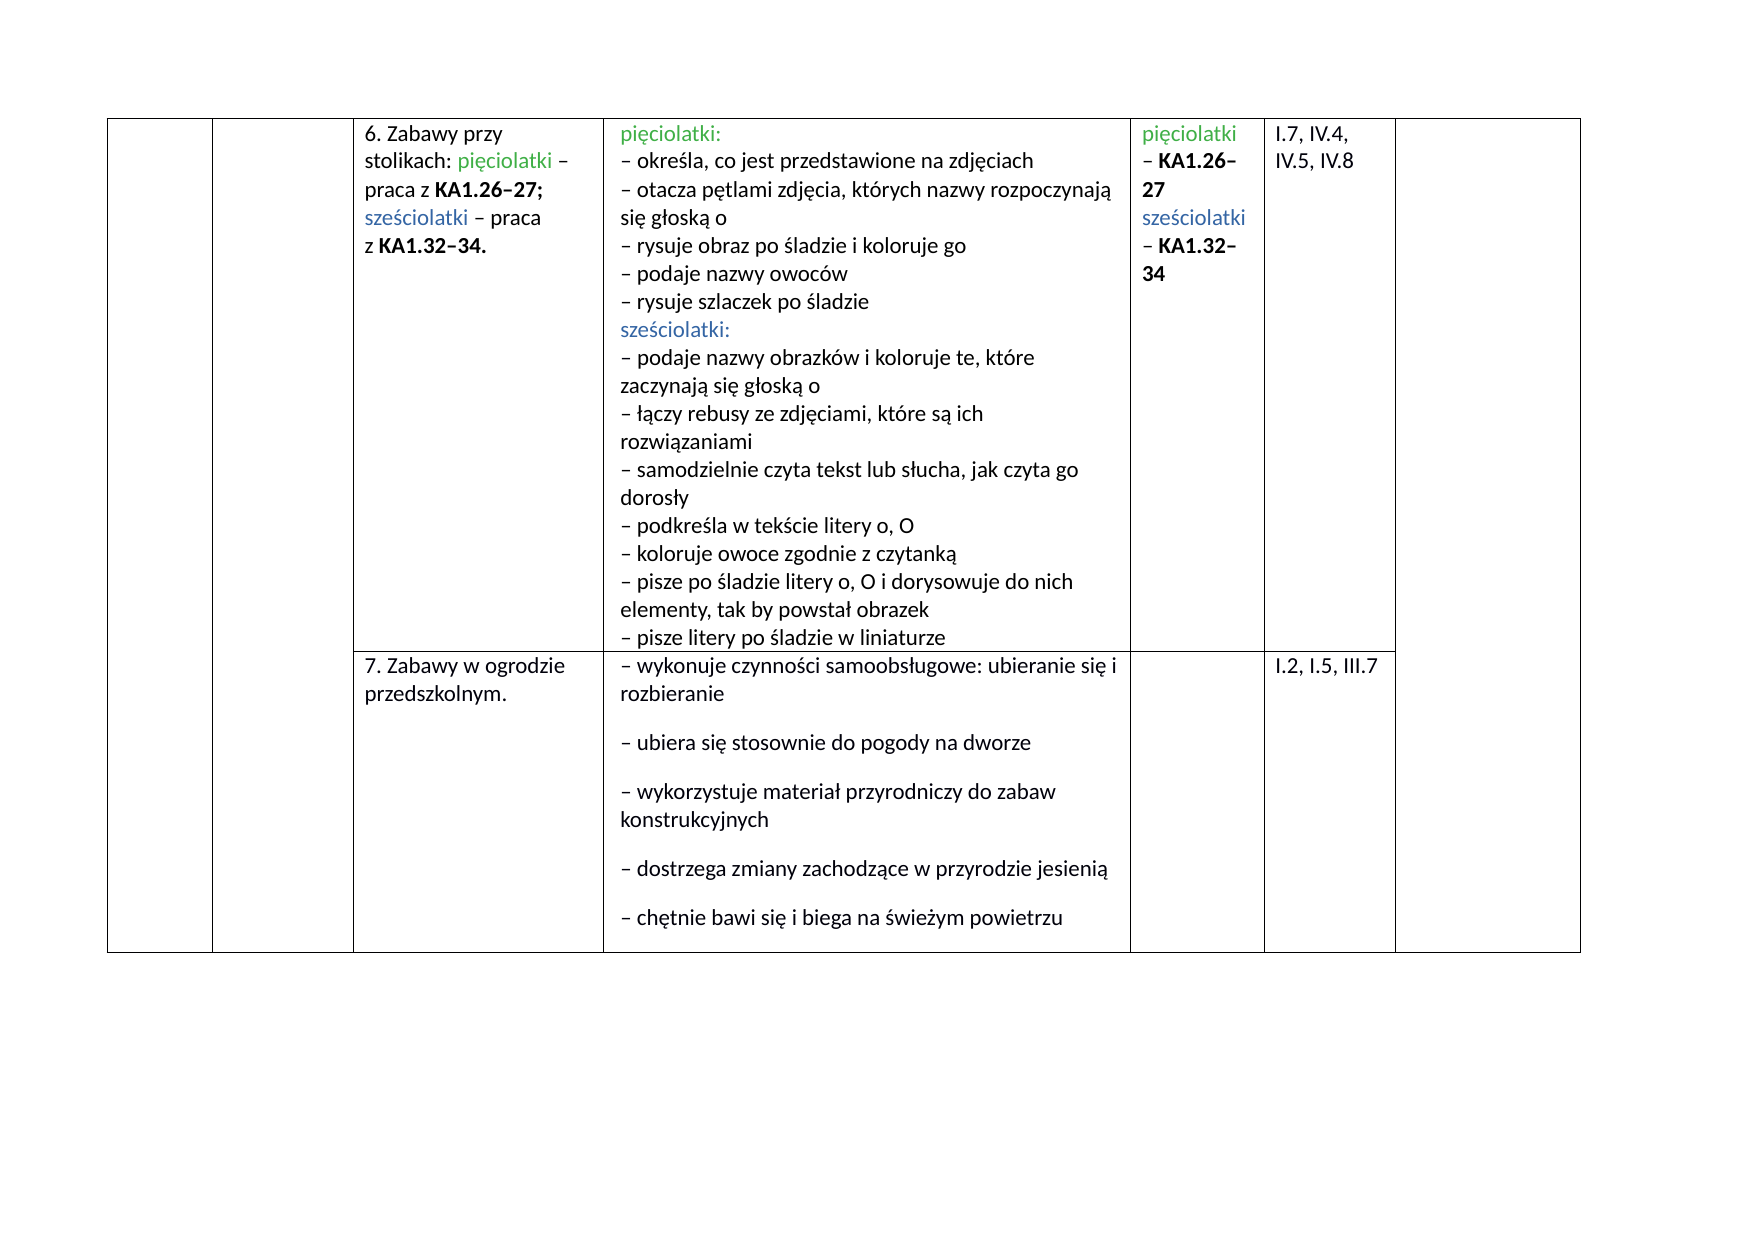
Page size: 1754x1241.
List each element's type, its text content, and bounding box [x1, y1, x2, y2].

table_cell pięciolatki – KA1.26–27 sześciolatki – KA1.32–34 [1131, 119, 1264, 651]
table_cell – wykonuje czynności samoobsługowe: ubieranie się i rozbieranie – ubiera się stosownie do pogody na dworze – wykorzystuje materiał przyrodniczy do zabaw konstrukcyjnych – dostrzega zmiany zachodzące w przyrodzie jesienią – chętnie bawi się i biega na świeżym powietrzu [604, 652, 1130, 952]
table_cell 7. Zabawy w ogrodzie przedszkolnym. [354, 652, 603, 952]
table_cell [1131, 652, 1264, 952]
table_cell I.7, IV.4, IV.5, IV.8 [1265, 119, 1395, 651]
table_cell [108, 119, 212, 952]
table_cell 6. Zabawy przy stolikach: pięciolatki – praca z KA1.26–27; sześciolatki – praca z KA1.32–34. [354, 119, 603, 651]
table_cell [213, 119, 353, 952]
table_cell [1396, 119, 1580, 952]
table_cell pięciolatki: – określa, co jest przedstawione na zdjęciach – otacza pętlami zdjęcia, których nazwy rozpoczynają się głoską o – rysuje obraz po śladzie i koloruje go – podaje nazwy owoców – rysuje szlaczek po śladzie sześciolatki: – podaje nazwy obrazków i koloruje te, które zaczynają się głoską o – łączy rebusy ze zdjęciami, które są ich rozwiązaniami – samodzielnie czyta tekst lub słucha, jak czyta go dorosły – podkreśla w tekście litery o, O – koloruje owoce zgodnie z czytanką – pisze po śladzie litery o, O i dorysowuje do nich elementy, tak by powstał obrazek – pisze litery po śladzie w liniaturze [604, 119, 1130, 651]
table_cell I.2, I.5, III.7 [1265, 652, 1395, 952]
